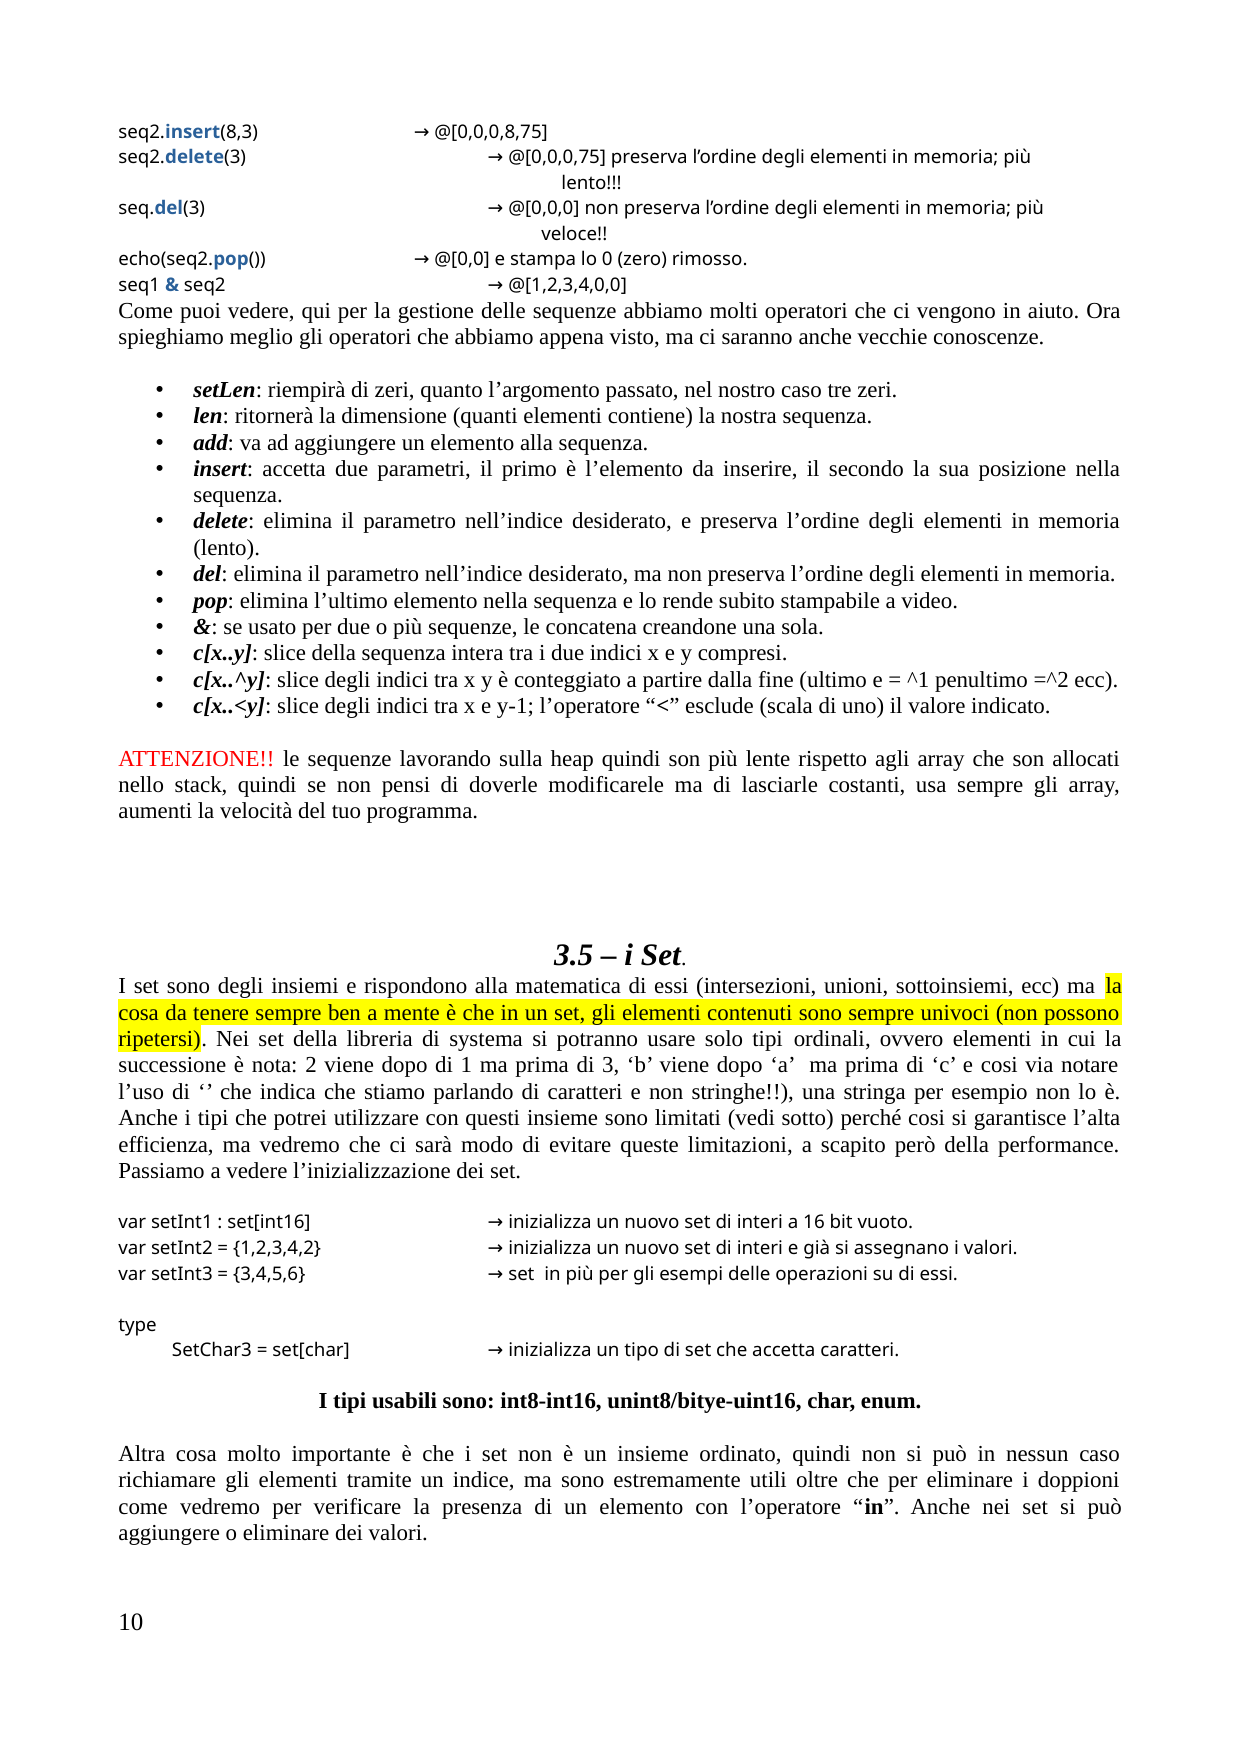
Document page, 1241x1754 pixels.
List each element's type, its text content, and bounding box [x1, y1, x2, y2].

text echo(seq2.pop()) → @[0,0] e stampa lo 0 (zero) rimosso. [118, 246, 1122, 271]
list pop: elimina l’ultimo elemento nella sequenza e lo rende subito stampabile a video. [156, 587, 1122, 613]
list c[x..^y]: slice degli indici tra x y è conteggiato a partire dalla fine (ultimo e = ^1 penultimo =^2 ecc). [156, 666, 1122, 692]
list insert: accetta due parametri, il primo è l’elemento da inserire, il secondo la sua posizione nella sequenza. [156, 455, 1122, 508]
text Altra cosa molto importante è che i set non è un insieme ordinato, quindi non si può in nessun caso richiamare gli elementi tramite un indice, ma sono estremamente utili oltre che per eliminare i doppioni come vedremo per verificare la presenza di un elemento con l’operatore “in”. Anche nei set si può aggiungere o eliminare dei valori. [118, 1440, 1122, 1546]
text seq2.delete(3) → @[0,0,0,75] preserva l’ordine degli elementi in memoria; più lento!!! [118, 144, 1122, 195]
text seq.del(3) → @[0,0,0] non preserva l’ordine degli elementi in memoria; più veloce!! [118, 195, 1122, 246]
text var setInt2 = {1,2,3,4,2} → inizializza un nuovo set di interi e già si assegnano i valori. [118, 1234, 1122, 1260]
text 3.5 – i Set. [118, 937, 1122, 972]
text ATTENZIONE!! le sequenze lavorando sulla heap quindi son più lente rispetto agli array che son allocati nello stack, quindi se non pensi di doverle modificarele ma di lasciarle costanti, usa sempre gli array, aumenti la velocità del tuo programma. [118, 745, 1122, 824]
text Come puoi vedere, qui per la gestione delle sequenze abbiamo molti operatori che ci vengono in aiuto. Ora spieghiamo meglio gli operatori che abbiamo appena visto, ma ci saranno anche vecchie conoscenze. [118, 297, 1122, 349]
text var setInt1 : set[int16] → inizializza un nuovo set di interi a 16 bit vuoto. [118, 1209, 1122, 1234]
list setLen: riempirà di zeri, quanto l’argomento passato, nel nostro caso tre zeri. [156, 376, 1122, 402]
list &: se usato per due o più sequenze, le concatena creandone una sola. [156, 613, 1122, 639]
list del: elimina il parametro nell’indice desiderato, ma non preserva l’ordine degli elementi in memoria. [156, 560, 1122, 587]
list c[x..y]: slice della sequenza intera tra i due indici x e y compresi. [156, 639, 1122, 666]
text SetChar3 = set[char] → inizializza un tipo di set che accetta caratteri. [118, 1336, 1122, 1362]
list c[x..<y]: slice degli indici tra x e y-1; l’operatore “<” esclude (scala di uno) il valore indicato. [156, 692, 1122, 718]
text seq1 & seq2 → @[1,2,3,4,0,0] [118, 271, 1122, 297]
text type [118, 1311, 1122, 1336]
text I set sono degli insiemi e rispondono alla matematica di essi (intersezioni, unioni, sottoinsiemi, ecc) ma la cosa da tenere sempre ben a mente è che in un set, gli elementi contenuti sono sempre univoci (non possono ripetersi). Nei set della libreria di systema si potranno usare solo tipi ordinali, ovvero elementi in cui la successione è nota: 2 viene dopo di 1 ma prima di 3, ‘b’ viene dopo ‘a’ ma prima di ‘c’ e cosi via notare l’uso di ‘’ che indica che stiamo parlando di caratteri e non stringhe!!), una stringa per esempio non lo è. Anche i tipi che potrei utilizzare con questi insieme sono limitati (vedi sotto) perché cosi si garantisce l’alta efficienza, ma vedremo che ci sarà modo di evitare queste limitazioni, a scapito però della performance. Passiamo a vedere l’inizializzazione dei set. [118, 972, 1122, 1183]
list add: va ad aggiungere un elemento alla sequenza. [156, 428, 1122, 455]
list len: ritornerà la dimensione (quanti elementi contiene) la nostra sequenza. [156, 402, 1122, 428]
text seq2.insert(8,3) → @[0,0,0,8,75] [118, 118, 1122, 144]
list delete: elimina il parametro nell’indice desiderato, e preserva l’ordine degli elementi in memoria (lento). [156, 508, 1122, 560]
text I tipi usabili sono: int8-int16, unint8/bitye-uint16, char, enum. [118, 1387, 1122, 1414]
text var setInt3 = {3,4,5,6} → set in più per gli esempi delle operazioni su di essi. [118, 1260, 1122, 1285]
